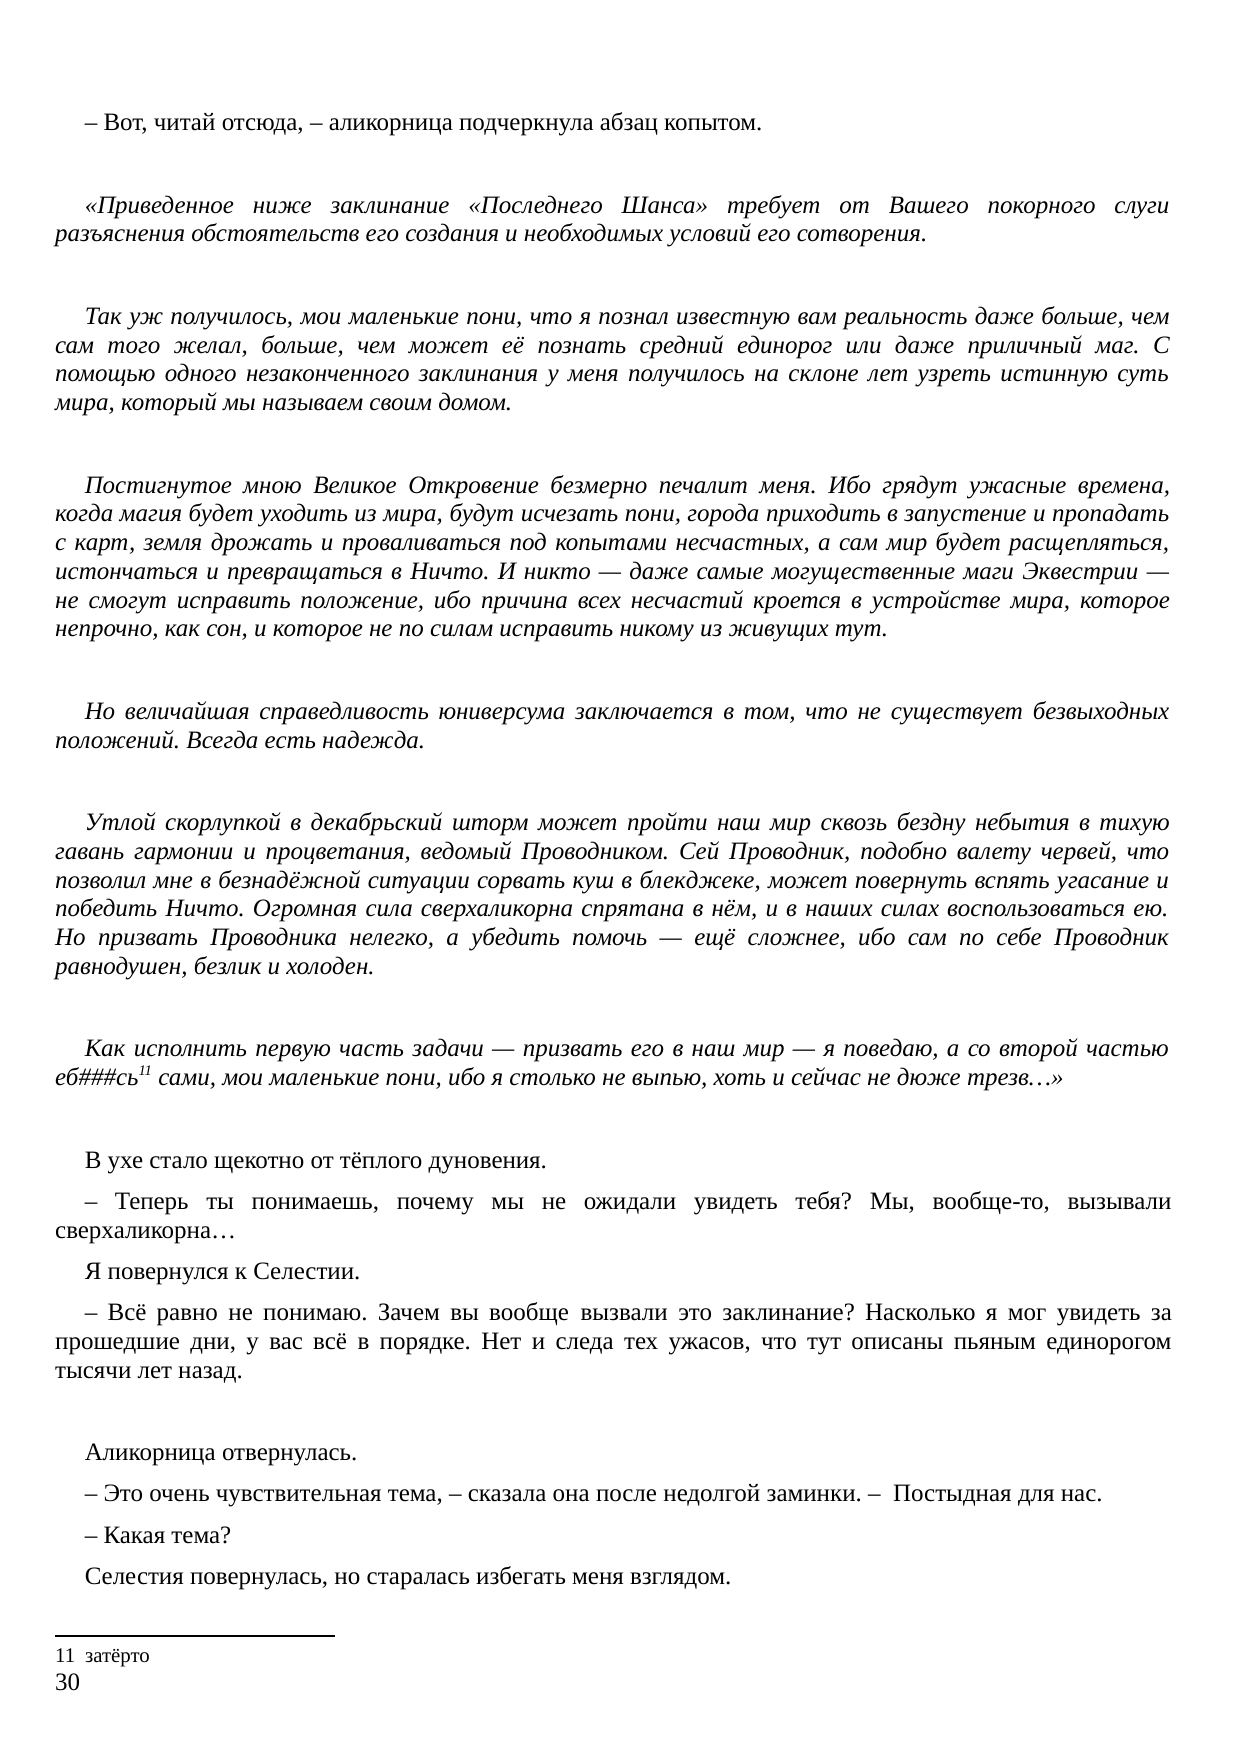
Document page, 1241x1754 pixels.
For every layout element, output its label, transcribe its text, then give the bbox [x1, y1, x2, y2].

text Как исполнить первую часть задачи — призвать его в наш мир — я поведаю, а со второй частью еб###сь сами, мои маленькие пони, ибо я столько не выпью, хоть и сейчас не дюже трезв…» [55, 1033, 1173, 1091]
text затёрто [55, 1642, 1173, 1667]
text Но величайшая справедливость юниверсума заключается в том, что не существует безвыходных положений. Всегда есть надежда. [55, 696, 1173, 753]
text – Вот, читай отсюда, – аликорница подчеркнула абзац копытом. [55, 107, 1173, 136]
text «Приведенное ниже заклинание «Последнего Шанса» требует от Вашего покорного слуги разъяснения обстоятельств его создания и необходимых условий его сотворения. [55, 190, 1173, 247]
text Аликорница отвернулась. [55, 1437, 1173, 1466]
text В ухе стало щекотно от тёплого дуновения. [55, 1145, 1173, 1173]
text Так уж получилось, мои маленькие пони, что я познал известную вам реальность даже больше, чем сам того желал, больше, чем может её познать средний единорог или даже приличный маг. С помощью одного незаконченного заклинания у меня получилось на склоне лет узреть истинную суть мира, который мы называем своим домом. [55, 301, 1173, 416]
text – Это очень чувствительная тема, – сказала она после недолгой заминки. – Постыдная для нас. [55, 1478, 1173, 1507]
text Я повернулся к Селестии. [55, 1256, 1173, 1285]
text Постигнутое мною Великое Откровение безмерно печалит меня. Ибо грядут ужасные времена, когда магия будет уходить из мира, будут исчезать пони, города приходить в запустение и пропадать с карт, земля дрожать и проваливаться под копытами несчастных, а сам мир будет расщепляться, истончаться и превращаться в Ничто. И никто — даже самые могущественные маги Эквестрии — не смогут исправить положение, ибо причина всех несчастий кроется в устройстве мира, которое непрочно, как сон, и которое не по силам исправить никому из живущих тут. [55, 470, 1173, 642]
text Селестия повернулась, но старалась избегать меня взглядом. [55, 1561, 1173, 1590]
text – Всё равно не понимаю. Зачем вы вообще вызвали это заклинание? Насколько я мог увидеть за прошедшие дни, у вас всё в порядке. Нет и следа тех ужасов, что тут описаны пьяным единорогом тысячи лет назад. [55, 1297, 1173, 1383]
text Утлой скорлупкой в декабрьский шторм может пройти наш мир сквозь бездну небытия в тихую гавань гармонии и процветания, ведомый Проводником. Сей Проводник, подобно валету червей, что позволил мне в безнадёжной ситуации сорвать куш в блекджеке, может повернуть вспять угасание и победить Ничто. Огромная сила сверхаликорна спрятана в нём, и в наших силах воспользоваться ею. Но призвать Проводника нелегко, а убедить помочь — ещё сложнее, ибо сам по себе Проводник равнодушен, безлик и холоден. [55, 807, 1173, 980]
text – Теперь ты понимаешь, почему мы не ожидали увидеть тебя? Мы, вообще-то, вызывали сверхаликорна… [55, 1186, 1173, 1243]
text – Какая тема? [55, 1520, 1173, 1548]
